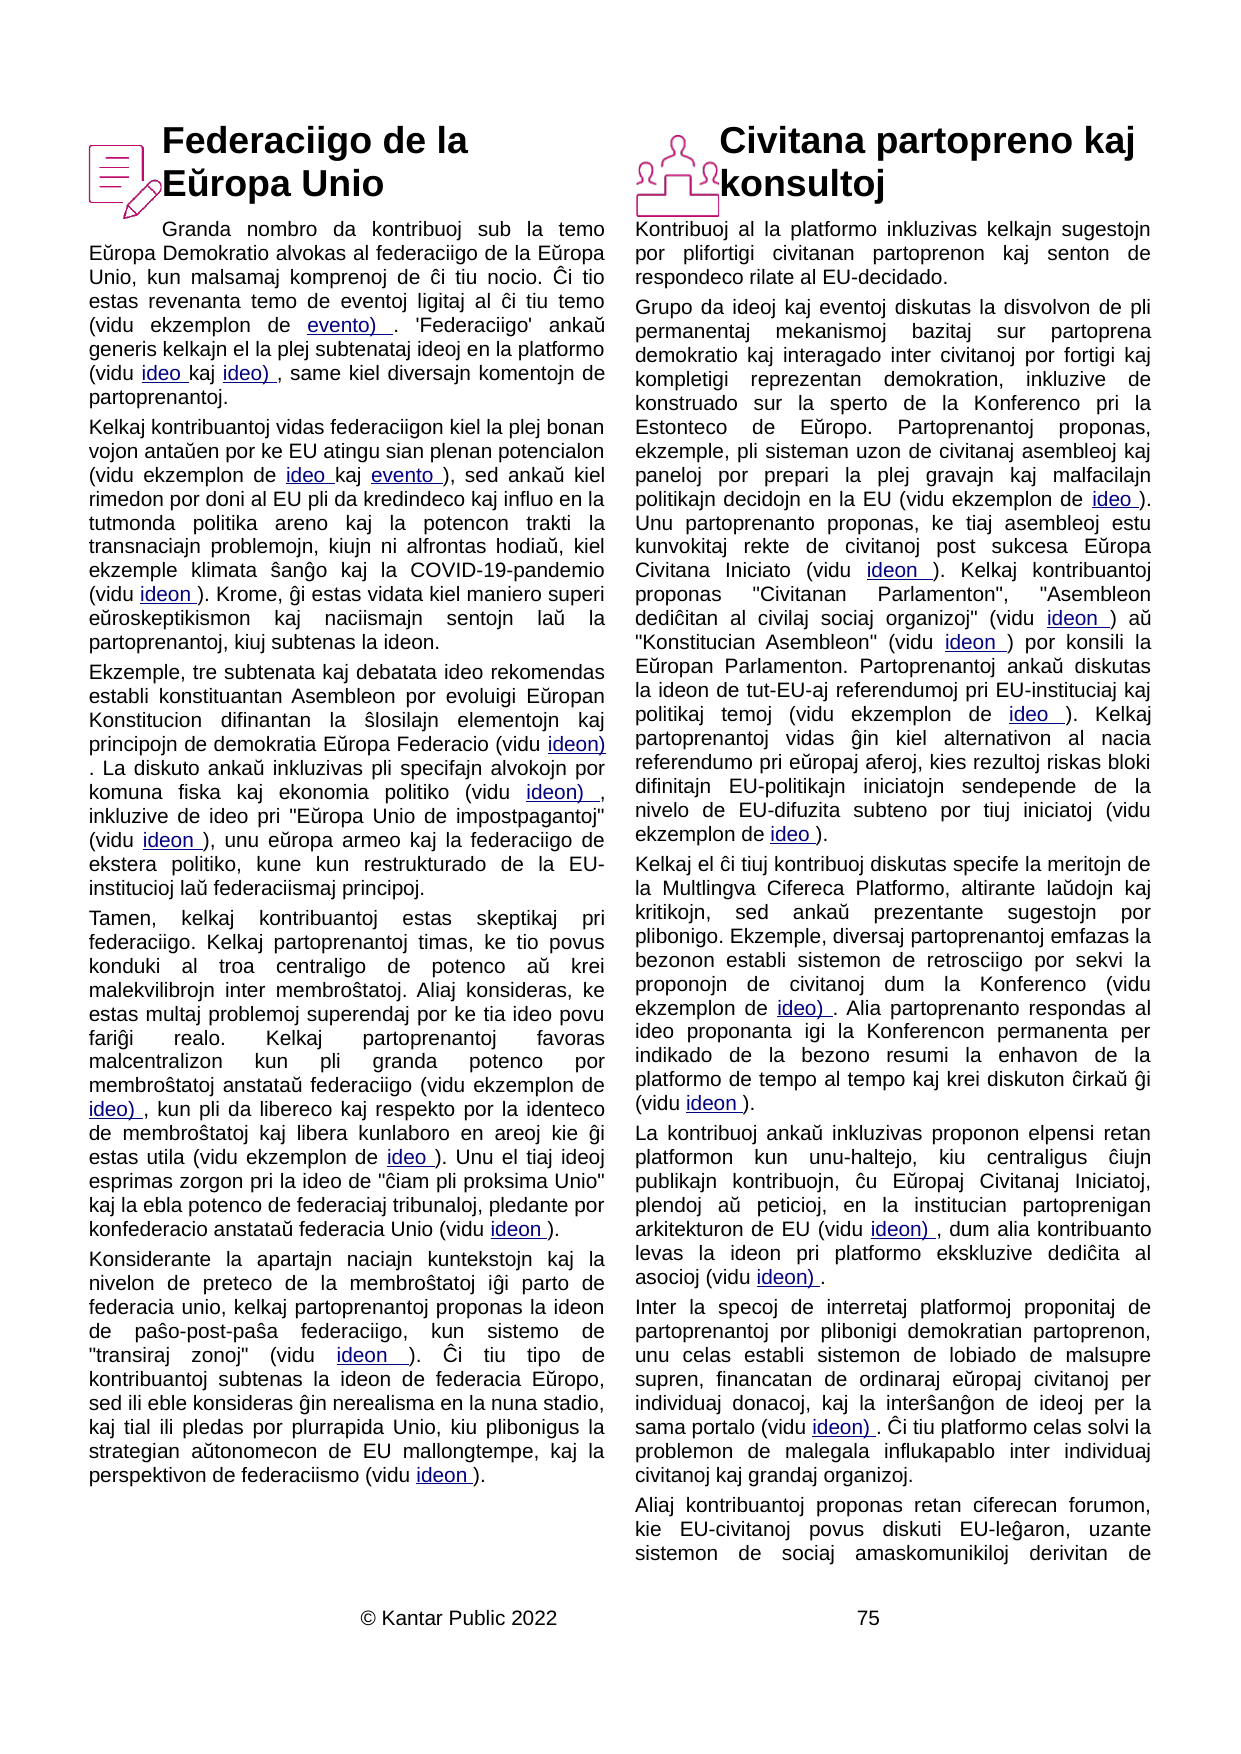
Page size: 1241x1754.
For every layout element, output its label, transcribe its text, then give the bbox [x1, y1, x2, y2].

text Granda nombro da kontribuoj sub la temo Eŭropa Demokratio alvokas al federaciigo de la Eŭropa Unio, kun malsamaj komprenoj de ĉi tiu nocio. Ĉi tio estas revenanta temo de eventoj ligitaj al ĉi tiu temo (vidu ekzemplon de evento) . 'Federaciigo' ankaŭ generis kelkajn el la plej subtenataj ideoj en la platformo (vidu ideo kaj ideo) , same kiel diversajn komentojn de partoprenantoj. [88, 217, 605, 408]
text Grupo da ideoj kaj eventoj diskutas la disvolvon de pli permanentaj mekanismoj bazitaj sur partoprena demokratio kaj interagado inter civitanoj por fortigi kaj kompletigi reprezentan demokration, inkluzive de konstruado sur la sperto de la Konferenco pri la Estonteco de Eŭropo. Partoprenantoj proponas, ekzemple, pli sisteman uzon de civitanaj asembleoj kaj paneloj por prepari la plej gravajn kaj malfacilajn politikajn decidojn en la EU (vidu ekzemplon de ideo ). Unu partoprenanto proponas, ke tiaj asembleoj estu kunvokitaj rekte de civitanoj post sukcesa Eŭropa Civitana Iniciato (vidu ideon ). Kelkaj kontribuantoj proponas "Civitanan Parlamenton", "Asembleon dediĉitan al civilaj sociaj organizoj" (vidu ideon ) aŭ "Konstitucian Asembleon" (vidu ideon ) por konsili la Eŭropan Parlamenton. Partoprenantoj ankaŭ diskutas la ideon de tut-EU-aj referendumoj pri EU-instituciaj kaj politikaj temoj (vidu ekzemplon de ideo ). Kelkaj partoprenantoj vidas ĝin kiel alternativon al nacia referendumo pri eŭropaj aferoj, kies rezultoj riskas bloki difinitajn EU-politikajn iniciatojn sendepende de la nivelo de EU-difuzita subteno por tiuj iniciatoj (vidu ekzemplon de ideo ). [635, 295, 1152, 846]
text Kontribuoj al la platformo inkluzivas kelkajn sugestojn por plifortigi civitanan partoprenon kaj senton de respondeco rilate al EU-decidado. [635, 217, 1152, 289]
text Aliaj kontribuantoj proponas retan ciferecan forumon, kie EU-civitanoj povus diskuti EU-leĝaron, uzante sistemon de sociaj amaskomunikiloj derivitan de [635, 1492, 1152, 1564]
subtitle Federaciigo de la Eŭropa Unio [88, 118, 605, 145]
text Inter la specoj de interretaj platformoj proponitaj de partoprenantoj por plibonigi demokratian partoprenon, unu celas establi sistemon de lobiado de malsupre supren, financatan de ordinaraj eŭropaj civitanoj per individuaj donacoj, kaj la interŝanĝon de ideoj per la sama portalo (vidu ideon) . Ĉi tiu platformo celas solvi la problemon de malegala influkapablo inter individuaj civitanoj kaj grandaj organizoj. [635, 1295, 1152, 1486]
text Kelkaj el ĉi tiuj kontribuoj diskutas specife la meritojn de la Multlingva Cifereca Platformo, altirante laŭdojn kaj kritikojn, sed ankaŭ prezentante sugestojn por plibonigo. Ekzemple, diversaj partoprenantoj emfazas la bezonon establi sistemon de retrosciigo por sekvi la proponojn de civitanoj dum la Konferenco (vidu ekzemplon de ideo) . Alia partoprenanto respondas al ideo proponanta igi la Konferencon permanenta per indikado de la bezono resumi la enhavon de la platformo de tempo al tempo kaj krei diskuton ĉirkaŭ ĝi (vidu ideon ). [635, 852, 1152, 1115]
picture [636, 135, 720, 217]
text Ekzemple, tre subtenata kaj debatata ideo rekomendas establi konstituantan Asembleon por evoluigi Eŭropan Konstitucion difinantan la ŝlosilajn elementojn kaj principojn de demokratia Eŭropa Federacio (vidu ideon) . La diskuto ankaŭ inkluzivas pli specifajn alvokojn por komuna fiska kaj ekonomia politiko (vidu ideon) , inkluzive de ideo pri "Eŭropa Unio de impostpagantoj" (vidu ideon ), unu eŭropa armeo kaj la federaciigo de ekstera politiko, kune kun restrukturado de la EU-institucioj laŭ federaciismaj principoj. [88, 660, 605, 899]
text Tamen, kelkaj kontribuantoj estas skeptikaj pri federaciigo. Kelkaj partoprenantoj timas, ke tio povus konduki al troa centraligo de potenco aŭ krei malekvilibrojn inter membroŝtatoj. Aliaj konsideras, ke estas multaj problemoj superendaj por ke tia ideo povu fariĝi realo. Kelkaj partoprenantoj favoras malcentralizon kun pli granda potenco por membroŝtatoj anstataŭ federaciigo (vidu ekzemplon de ideo) , kun pli da libereco kaj respekto por la identeco de membroŝtatoj kaj libera kunlaboro en areoj kie ĝi estas utila (vidu ekzemplon de ideo ). Unu el tiaj ideoj esprimas zorgon pri la ideo de "ĉiam pli proksima Unio" kaj la ebla potenco de federaciaj tribunaloj, pledante por konfederacio anstataŭ federacia Unio (vidu ideon ). [88, 906, 605, 1241]
subtitle Civitana partopreno kaj konsultoj [635, 118, 1152, 135]
text La kontribuoj ankaŭ inkluzivas proponon elpensi retan platformon kun unu-haltejo, kiu centraligus ĉiujn publikajn kontribuojn, ĉu Eŭropaj Civitanaj Iniciatoj, plendoj aŭ peticioj, en la institucian partoprenigan arkitekturon de EU (vidu ideon) , dum alia kontribuanto levas la ideon pri platformo ekskluzive dediĉita al asocioj (vidu ideon) . [635, 1121, 1152, 1289]
picture [88, 145, 162, 219]
text Kelkaj kontribuantoj vidas federaciigon kiel la plej bonan vojon antaŭen por ke EU atingu sian plenan potencialon (vidu ekzemplon de ideo kaj evento ), sed ankaŭ kiel rimedon por doni al EU pli da kredindeco kaj influo en la tutmonda politika areno kaj la potencon trakti la transnaciajn problemojn, kiujn ni alfrontas hodiaŭ, kiel ekzemple klimata ŝanĝo kaj la COVID-19-pandemio (vidu ideon ). Krome, ĝi estas vidata kiel maniero superi eŭroskeptikismon kaj naciismajn sentojn laŭ la partoprenantoj, kiuj subtenas la ideon. [88, 414, 605, 654]
text Konsiderante la apartajn naciajn kuntekstojn kaj la nivelon de preteco de la membroŝtatoj iĝi parto de federacia unio, kelkaj partoprenantoj proponas la ideon de paŝo-post-paŝa federaciigo, kun sistemo de "transiraj zonoj" (vidu ideon ). Ĉi tiu tipo de kontribuantoj subtenas la ideon de federacia Eŭropo, sed ili eble konsideras ĝin nerealisma en la nuna stadio, kaj tial ili pledas por plurrapida Unio, kiu plibonigus la strategian aŭtonomecon de EU mallongtempe, kaj la perspektivon de federaciismo (vidu ideon ). [88, 1247, 605, 1486]
